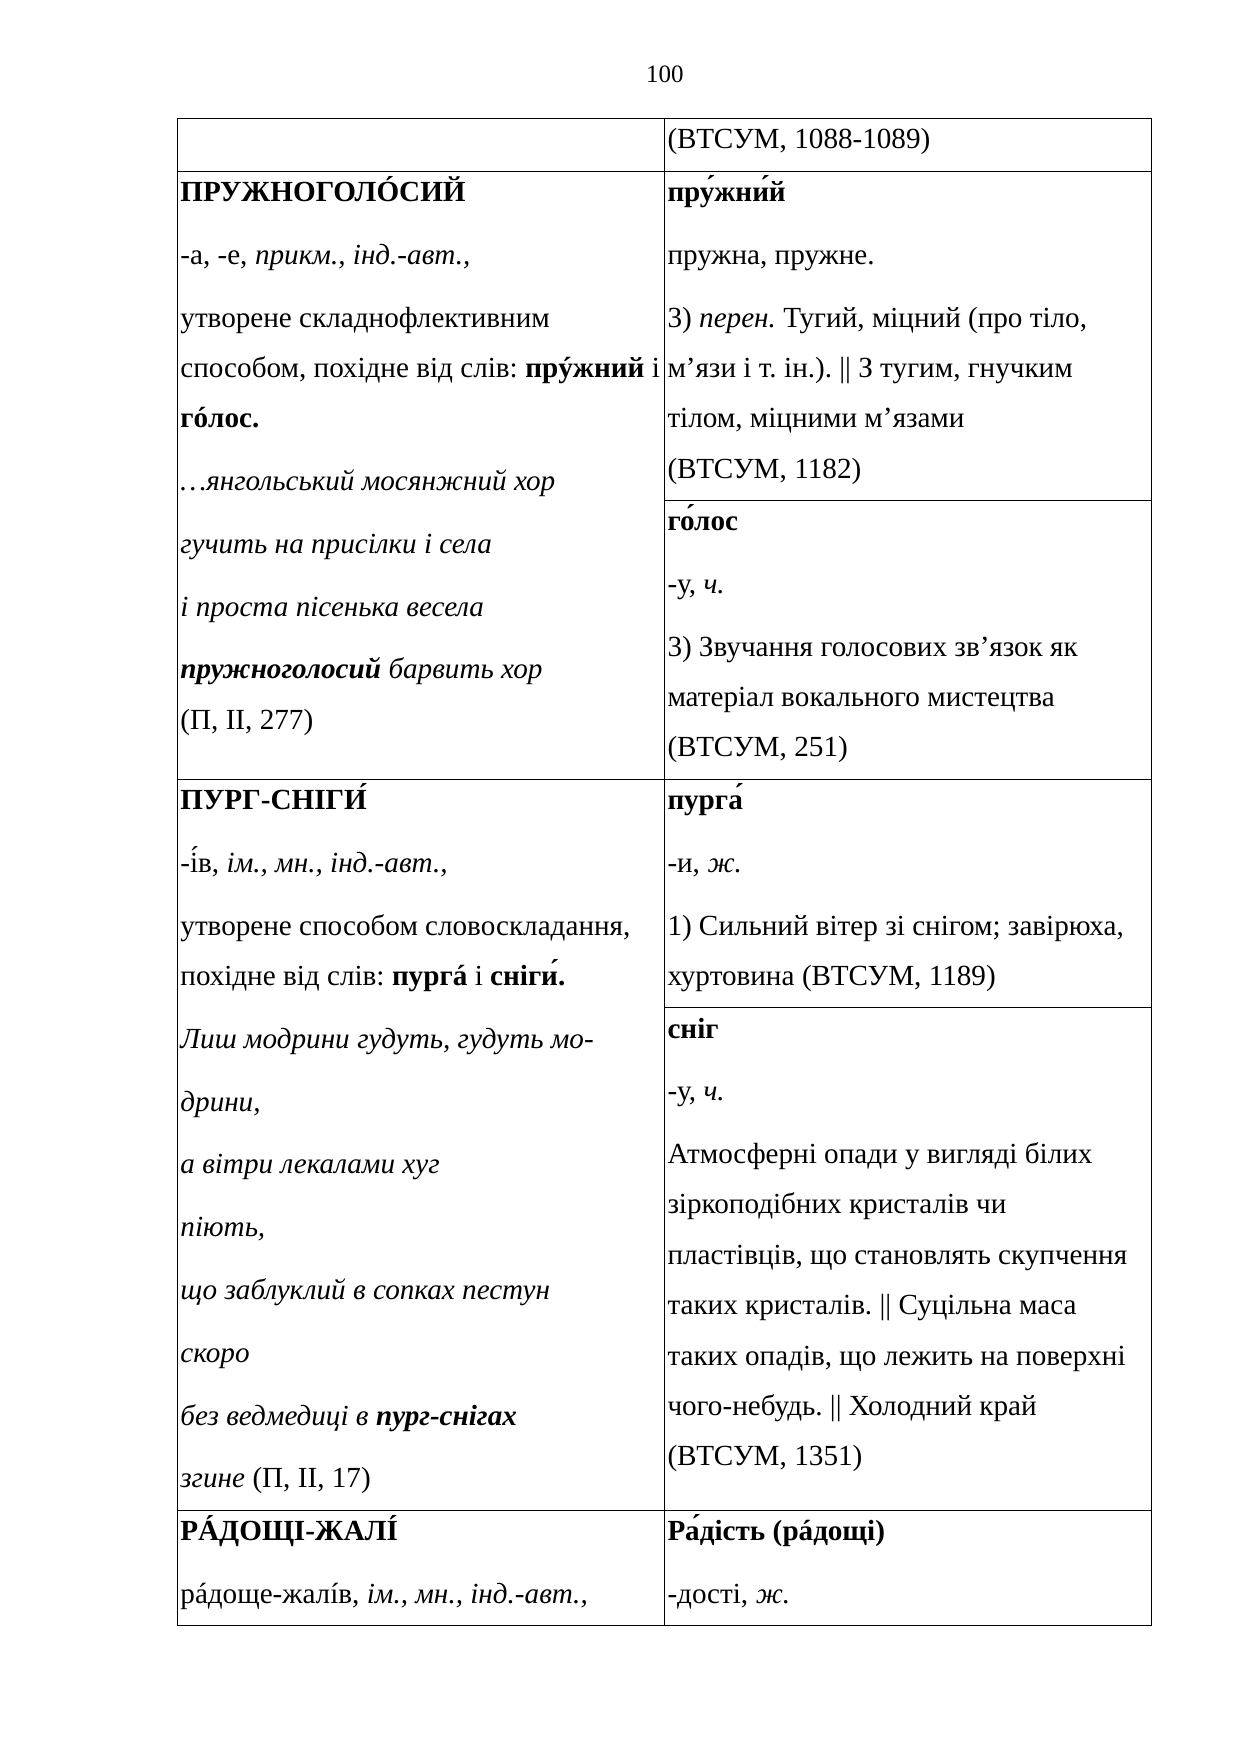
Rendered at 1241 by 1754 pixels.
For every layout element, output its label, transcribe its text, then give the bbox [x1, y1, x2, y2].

table_cell сніг -у, ч. Атмосферні опади у вигляді білих зіркоподібних кристалів чи пластівців, що становлять скупчення таких кристалів. || Суцільна маса таких опадів, що лежить на поверхні чого-небудь. || Холодний край (ВТСУМ, 1351) [665, 1008, 1151, 1510]
table_cell ПУРГ-СНІГИ́ -і́в, ім., мн., інд.-авт., утворене способом словоскладання, похідне від слів: пургá і сніги́. Лиш модрини гудуть, гудуть мо- дрини, а вітри лекалами хуг піють, що заблуклий в сопках пестун скоро без ведмедиці в пург-снігах згине (П, ІІ, 17) [178, 780, 664, 1510]
table_cell (ВТСУМ, 1088-1089) [665, 119, 1151, 171]
table_cell ПРУЖНОГОЛÓСИЙ -а, -е, прикм., інд.-авт., утворене складнофлективним способом, похідне від слів: прýжний і гóлос. …янгольський мосянжний хор гучить на присілки і села і проста пісенька весела пружноголосий барвить хор (П, ІІ, 277) [178, 172, 664, 779]
table_cell [178, 119, 664, 171]
table_cell пурга́ -и, ж. 1) Сильний вітер зі снігом; завірюха, хуртовина (ВТСУМ, 1189) [665, 780, 1151, 1007]
table_cell РÁДОЩІ-ЖАЛÍ рáдоще-жалíв, ім., мн., інд.-авт., [178, 1511, 664, 1625]
table_cell Ра́дість (рáдощі) -дості, ж. [665, 1511, 1151, 1625]
table_cell пру́жни́й пружна, пружне. 3) перен. Тугий, міцний (про тіло, м’язи і т. ін.). || З тугим, гнучким тілом, міцними м’язами (ВТСУМ, 1182) [665, 172, 1151, 500]
table_cell го́лос -у, ч. 3) Звучання голосових зв’язок як матеріал вокального мистецтва (ВТСУМ, 251) [665, 501, 1151, 779]
